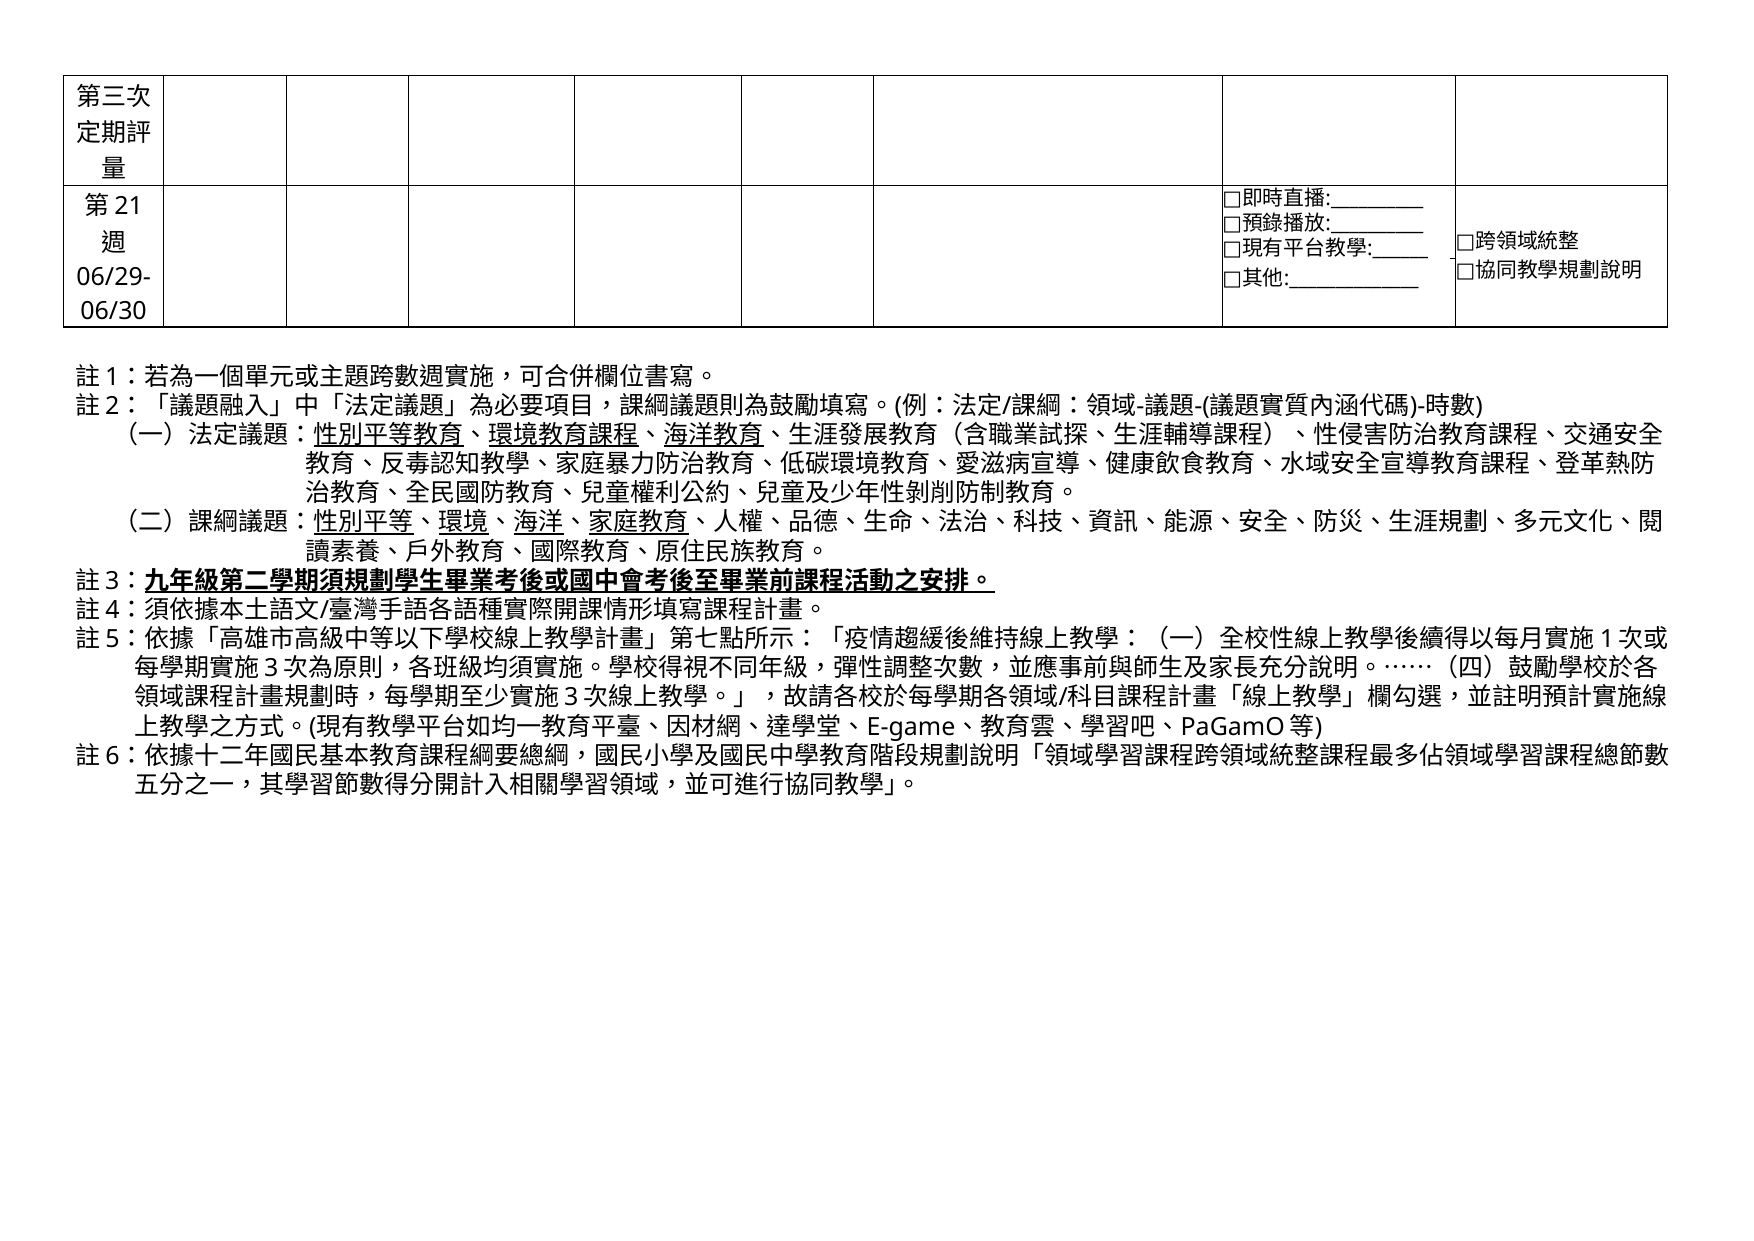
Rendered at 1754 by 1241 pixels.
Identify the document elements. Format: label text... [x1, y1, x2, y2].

text 註2：「議題融入」中「法定議題」為必要項目，課綱議題則為鼓勵填寫。(例：法定/課綱：領域-議題-(議題實質內涵代碼)-時數) [75, 391, 1679, 420]
table_cell [575, 76, 741, 185]
table_cell □即時直播:__________ □預錄播放:__________ □現有平台教學:______ □其他:______________ [1223, 186, 1455, 326]
table_cell [575, 186, 741, 326]
table_cell [287, 76, 408, 185]
text 註4：須依據本土語文/臺灣手語各語種實際開課情形填寫課程計畫。 [75, 595, 1679, 624]
table_cell [164, 76, 286, 185]
text 註6：依據十二年國民基本教育課程綱要總綱，國民小學及國民中學教育階段規劃說明「領域學習課程跨領域統整課程最多佔領域學習課程總節數五分之一，其學習節數得分開計入相關學習領域，並可進行協同教學」。 [75, 741, 1679, 799]
text 註5：依據「高雄市高級中等以下學校線上教學計畫」第七點所示：「疫情趨緩後維持線上教學：（一）全校性線上教學後續得以每月實施1次或每學期實施3次為原則，各班級均須實施。學校得視不同年級，彈性調整次數，並應事前與師生及家長充分說明。……（四）鼓勵學校於各領域課程計畫規劃時，每學期至少實施3次線上教學。」，故請各校於每學期各領域/科目課程計畫「線上教學」欄勾選，並註明預計實施線上教學之方式。(現有教學平台如均一教育平臺、因材網、達學堂、E-game、教育雲、學習吧、PaGamO等) [75, 624, 1679, 741]
table_cell [287, 186, 408, 326]
table_cell □跨領域統整 □協同教學規劃說明 [1456, 186, 1667, 326]
table_cell [1223, 76, 1455, 185]
table_cell [409, 186, 574, 326]
table_cell [874, 186, 1222, 326]
table_cell [409, 76, 574, 185]
table_cell [742, 186, 873, 326]
text （二）課綱議題：性別平等、環境、海洋、家庭教育、人權、品德、生命、法治、科技、資訊、能源、安全、防災、生涯規劃、多元文化、閱讀素養、戶外教育、國際教育、原住民族教育。 [113, 507, 1679, 566]
table_cell [874, 76, 1222, 185]
text 註1：若為一個單元或主題跨數週實施，可合併欄位書寫。 [75, 362, 1679, 391]
text 註3：九年級第二學期須規劃學生畢業考後或國中會考後至畢業前課程活動之安排。 [75, 566, 1679, 595]
table_cell 第21週 06/29-06/30 [64, 186, 163, 326]
table_cell 第三次定期評量 [64, 76, 163, 185]
table_cell [164, 186, 286, 326]
table_cell [742, 76, 873, 185]
table_cell [1456, 76, 1667, 185]
text （一）法定議題：性別平等教育、環境教育課程、海洋教育、生涯發展教育（含職業試探、生涯輔導課程）、性侵害防治教育課程、交通安全教育、反毒認知教學、家庭暴力防治教育、低碳環境教育、愛滋病宣導、健康飲食教育、水域安全宣導教育課程、登革熱防治教育、全民國防教育、兒童權利公約、兒童及少年性剝削防制教育。 [113, 420, 1679, 507]
